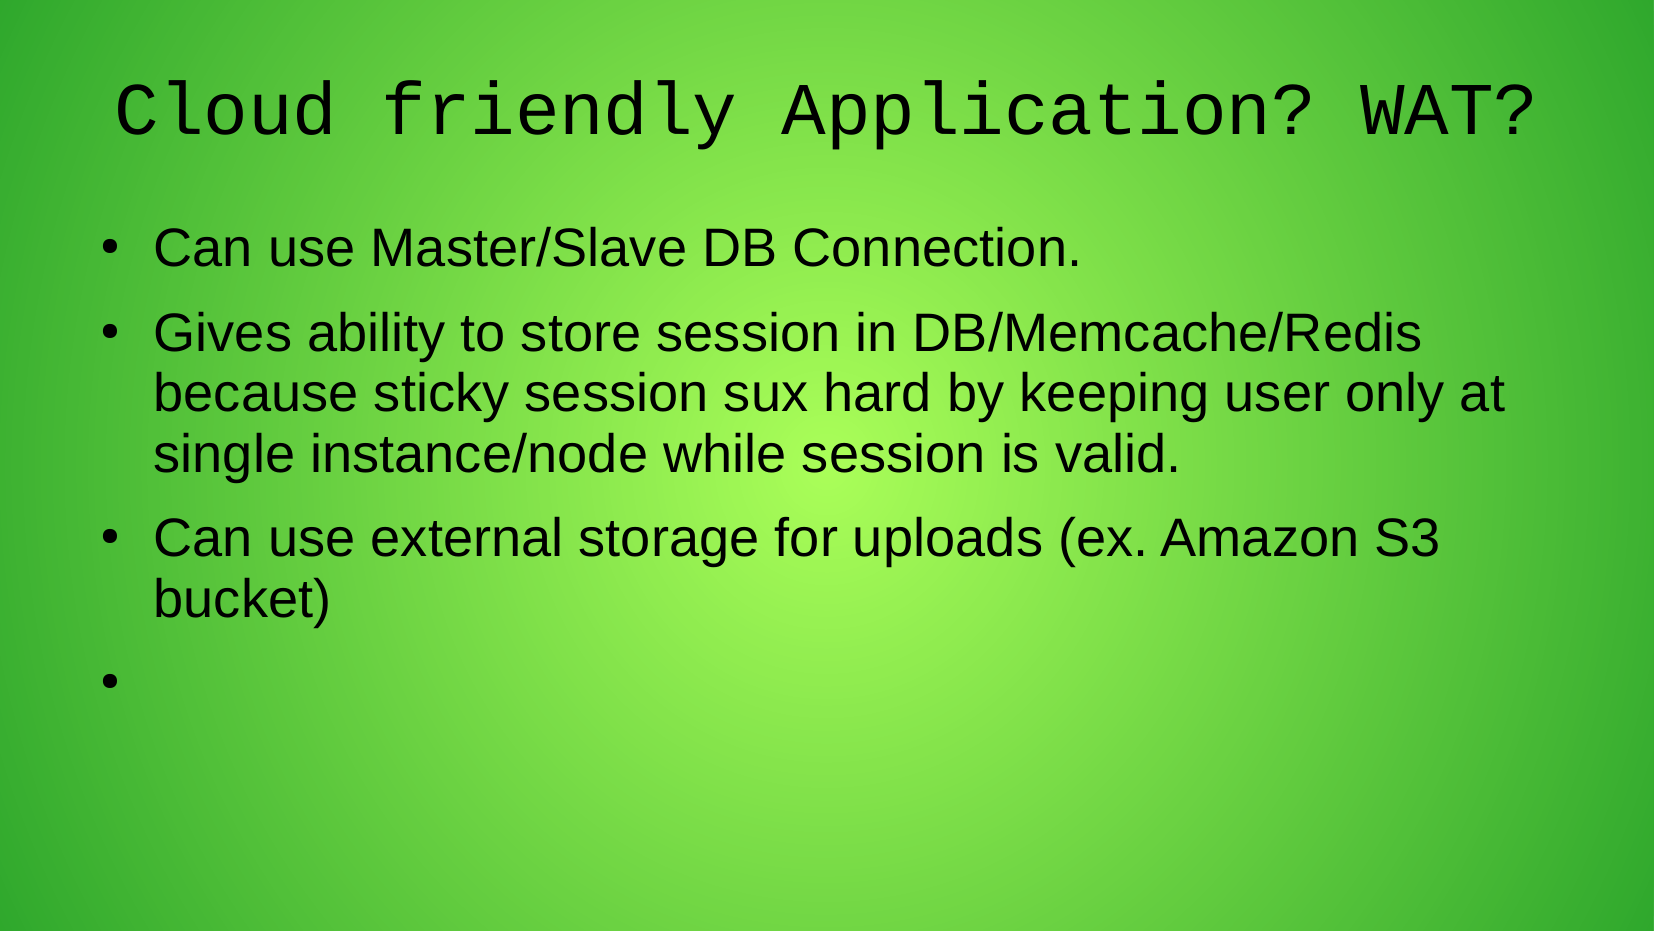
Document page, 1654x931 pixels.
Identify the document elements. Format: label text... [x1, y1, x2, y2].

list Can use Master/Slave DB Connection. Gives ability to store session in DB/Memcache/Redis because sticky session sux hard by keeping user only at single instance/node while session is valid. Can use external storage for uploads (ex. Amazon S3 bucket) [82, 217, 1571, 758]
title Cloud friendly Application? WAT? [82, 37, 1571, 193]
